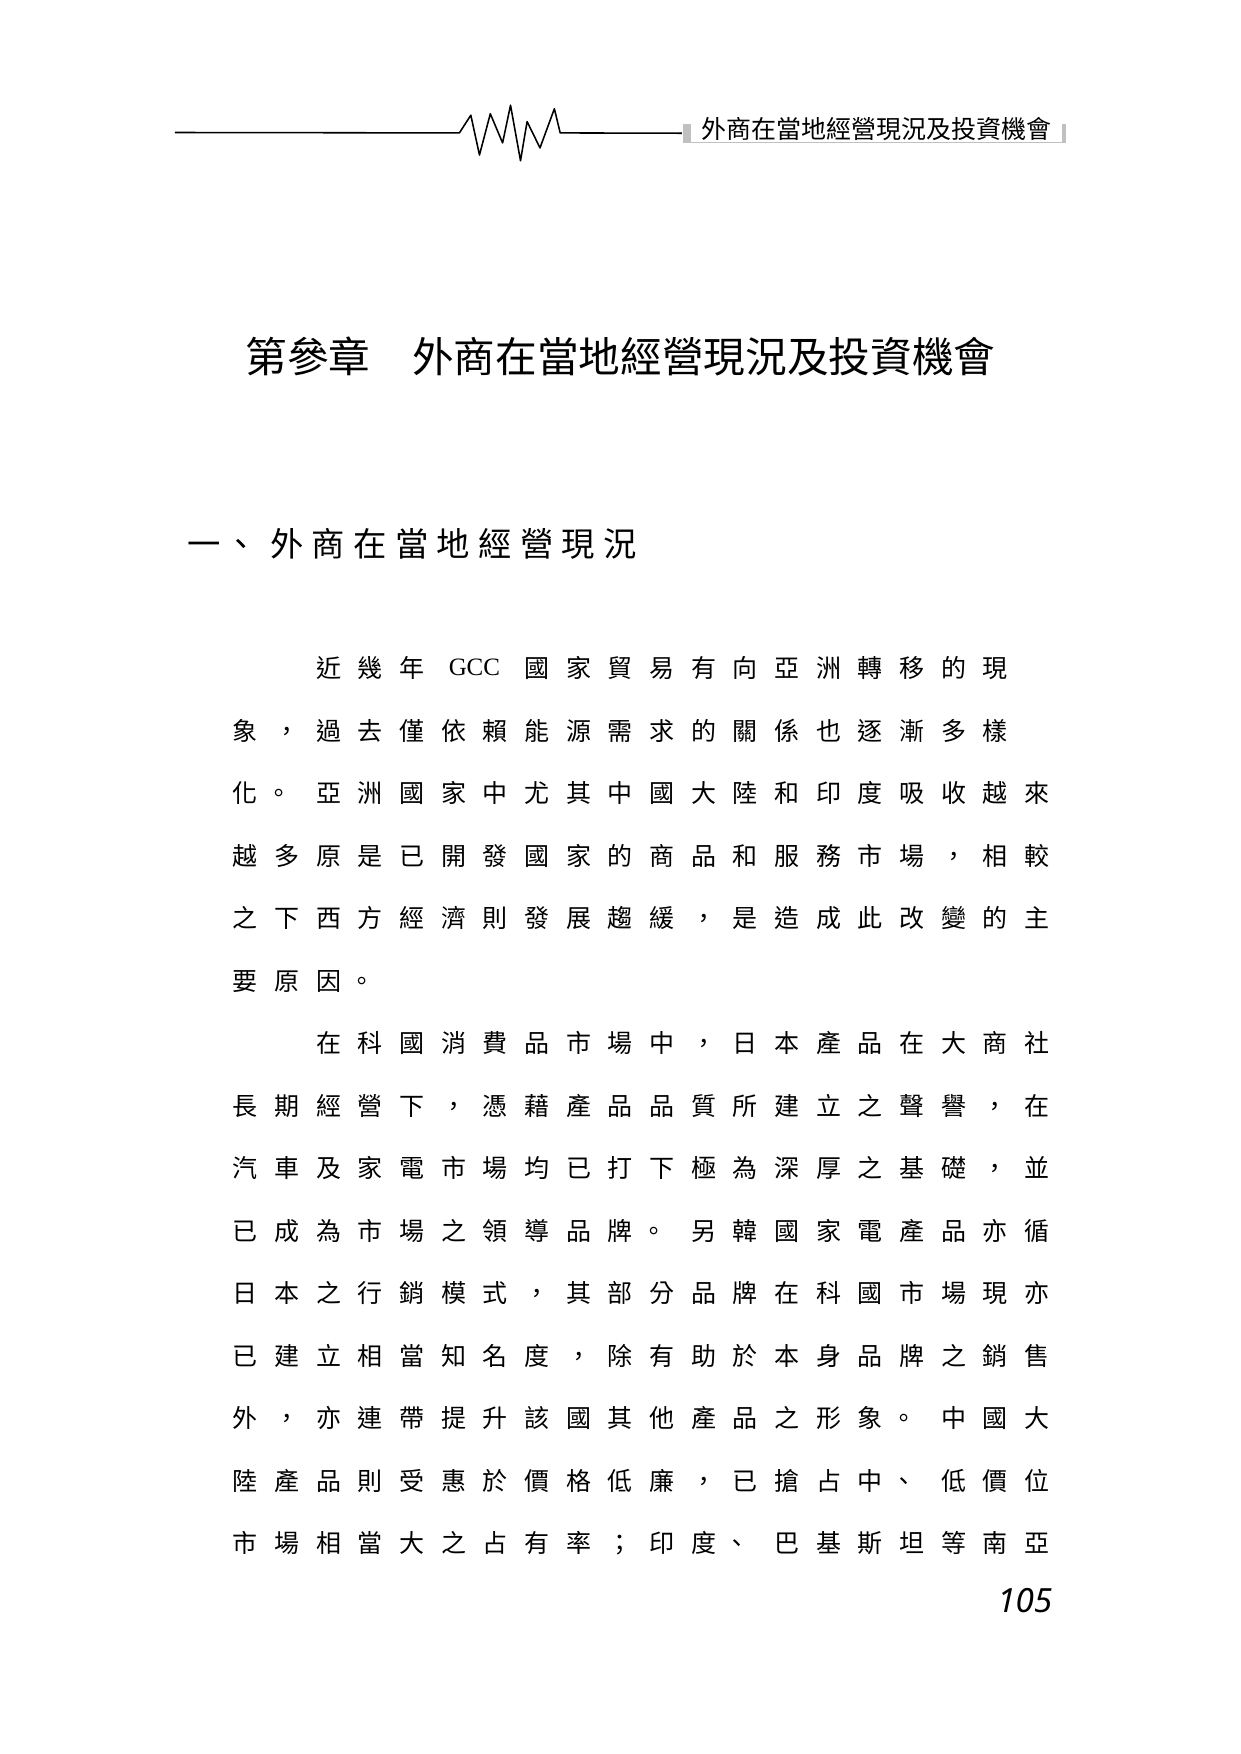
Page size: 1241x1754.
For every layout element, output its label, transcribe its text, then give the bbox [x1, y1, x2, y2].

text 一、外商在當地經營現況 [183, 500, 1058, 563]
text 第參章 外商在當地經營現況及投資機會 [183, 313, 1058, 375]
text 在科國消費品市場中，日本產品在大商社長期經營下，憑藉產品品質所建立之聲譽，在汽車及家電市場均已打下極為深厚之基礎，並已成為市場之領導品牌。另韓國家電產品亦循日本之行銷模式，其部分品牌在科國市場現亦已建立相當知名度，除有助於本身品牌之銷售外，亦連帶提升該國其他產品之形象。中國大陸產品則受惠於價格低廉，已搶占中、低價位市場相當大之占有率；印度、巴基斯坦等南亞 [224, 1000, 1058, 1563]
text 近幾年GCC國家貿易有向亞洲轉移的現象，過去僅依賴能源需求的關係也逐漸多樣化。亞洲國家中尤其中國大陸和印度吸收越來越多原是已開發國家的商品和服務市場，相較之下西方經濟則發展趨緩，是造成此改變的主要原因。 [224, 625, 1058, 1000]
